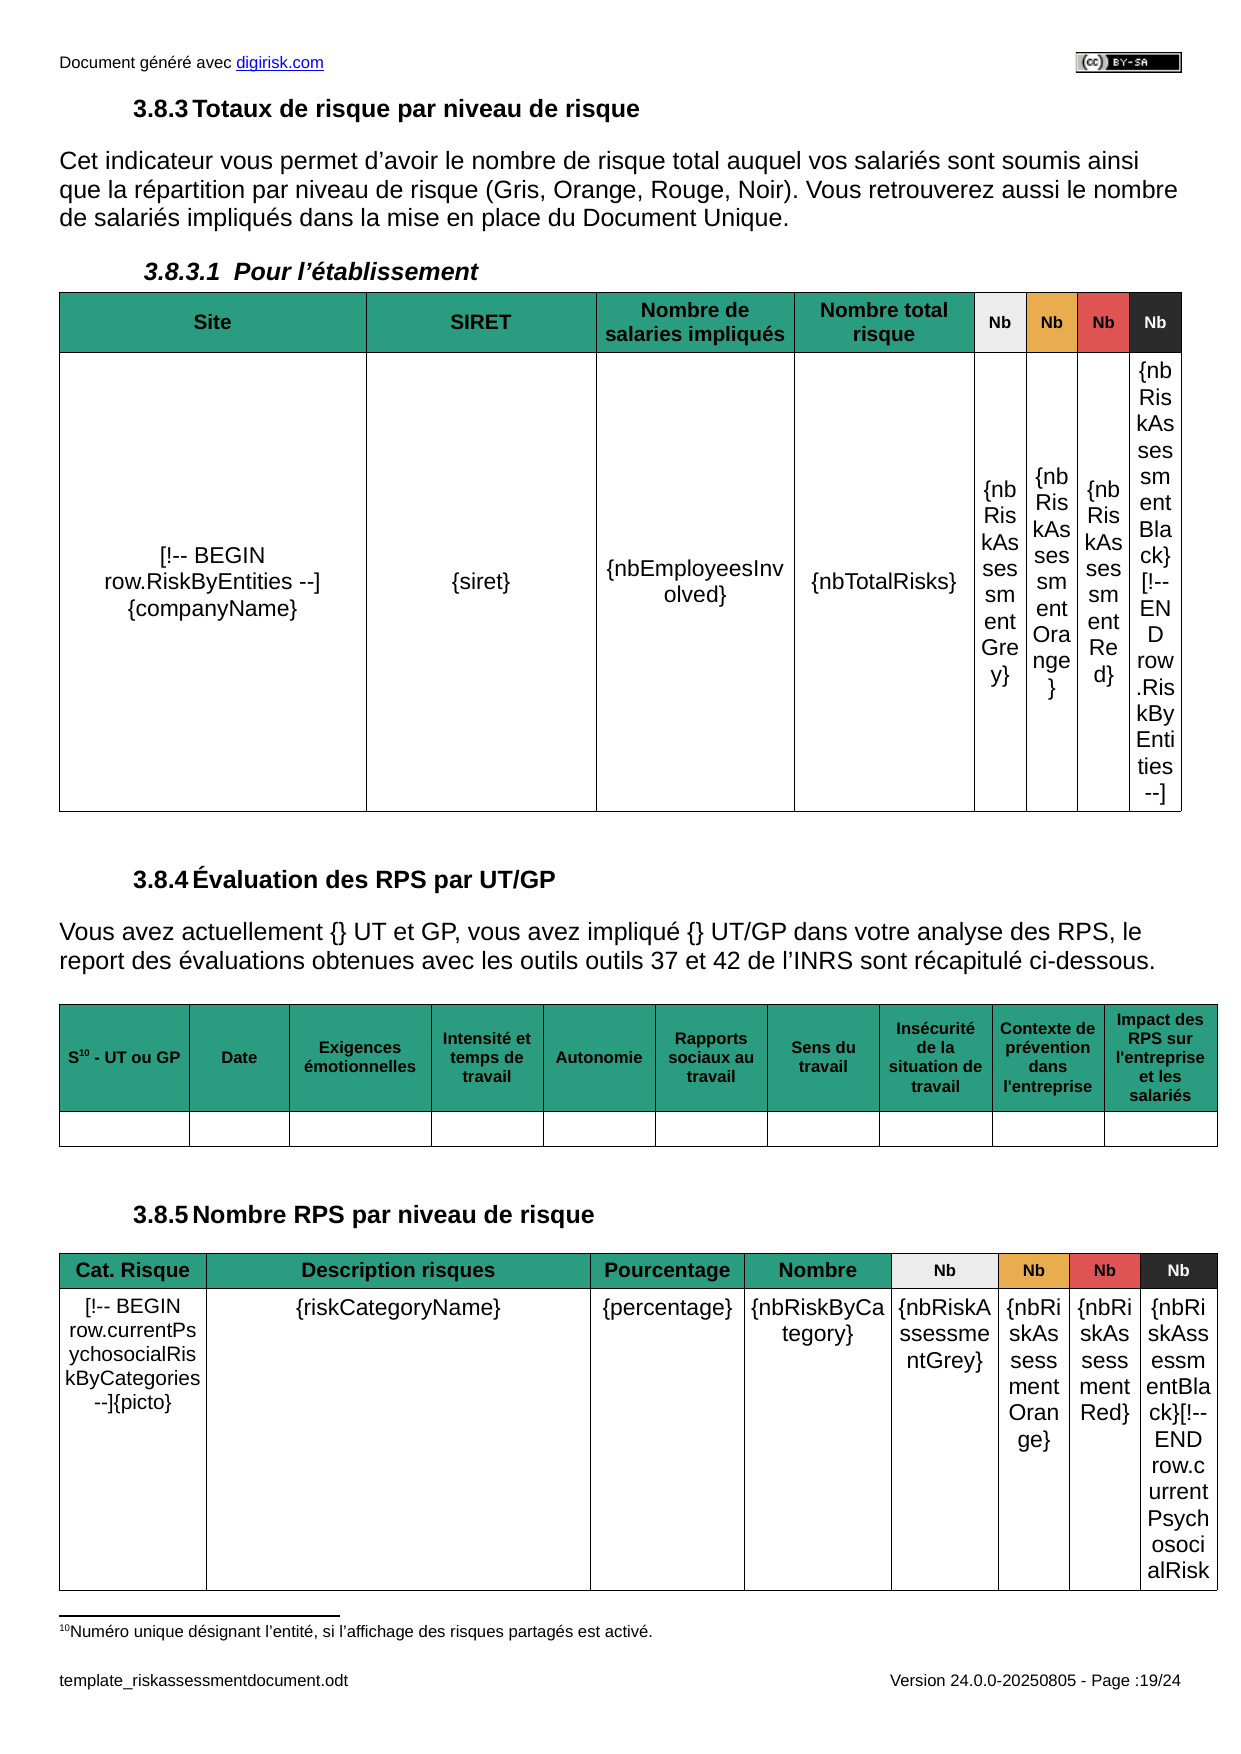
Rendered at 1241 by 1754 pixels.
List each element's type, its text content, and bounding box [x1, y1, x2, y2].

table_header Sens du travail [768, 1005, 879, 1111]
table_header SIRET [367, 293, 596, 352]
table_cell [60, 1112, 189, 1146]
table_cell [1105, 1112, 1217, 1146]
table_header Nb [892, 1254, 998, 1288]
table_header Nb [975, 293, 1026, 352]
table_cell [993, 1112, 1104, 1146]
table_cell [432, 1112, 543, 1146]
table_cell [!-- BEGIN row.RiskByEntities --]{companyName} [60, 353, 366, 811]
table_cell {nbTotalRisks} [795, 353, 974, 811]
table_cell {nbRiskAssessmentBlack}[!-- END row.RiskByEntities --] [1130, 353, 1181, 811]
subtitle Totaux de risque par niveau de risque [133, 93, 1181, 122]
table_cell [190, 1112, 289, 1146]
table_cell {nbRiskAssessmentOrange} [1027, 353, 1077, 811]
table_cell [544, 1112, 655, 1146]
table_cell {percentage} [591, 1289, 744, 1589]
table_header Date [190, 1005, 289, 1111]
table_cell {riskCategoryName} [207, 1289, 590, 1589]
table_header Nombre de salaries impliqués [597, 293, 794, 352]
table_cell [!-- BEGIN row.currentPsychosocialRiskByCategories --]{picto} [60, 1289, 206, 1589]
table_header S - UT ou GP [60, 1005, 189, 1111]
table_cell [656, 1112, 767, 1146]
table_cell {nbRiskAssessmentGrey} [975, 353, 1026, 811]
table_header Nb [999, 1254, 1069, 1288]
table_header Pourcentage [591, 1254, 744, 1288]
table_cell {nbRiskAssessmentBlack}[!-- END row.currentPsychosocialRisk [1141, 1289, 1217, 1589]
subtitle Pour l’établissement [144, 257, 1181, 286]
table_cell {nbRiskAssessmentRed} [1078, 353, 1129, 811]
table_header Contexte de prévention dans l'entreprise [993, 1005, 1104, 1111]
table_header Autonomie [544, 1005, 655, 1111]
table_header Site [60, 293, 366, 352]
subtitle Nombre RPS par niveau de risque [133, 1200, 1181, 1229]
table_header Nombre total risque [795, 293, 974, 352]
subtitle Évaluation des RPS par UT/GP [133, 865, 1181, 894]
table_header Impact des RPS sur l'entreprise et les salariés [1105, 1005, 1217, 1111]
picture [1075, 52, 1182, 73]
table_header Insécurité de la situation de travail [880, 1005, 992, 1111]
table_header Exigences émotionnelles [290, 1005, 431, 1111]
text Cet indicateur vous permet d’avoir le nombre de risque total auquel vos salariés sont soumis ainsi que la répartition par niveau de risque (Gris, Orange, Rouge, Noir). Vous retrouverez aussi le nombre de salariés impliqués dans la mise en place du Document Unique. [59, 146, 1181, 232]
table_header Description risques [207, 1254, 590, 1288]
table_cell {nbRiskByCategory} [745, 1289, 891, 1589]
table_cell [880, 1112, 992, 1146]
table_header Nb [1078, 293, 1129, 352]
table_cell [290, 1112, 431, 1146]
text Vous avez actuellement {} UT et GP, vous avez impliqué {} UT/GP dans votre analyse des RPS, le report des évaluations obtenues avec les outils outils 37 et 42 de l’INRS sont récapitulé ci-dessous. [59, 917, 1181, 975]
table_header Nombre [745, 1254, 891, 1288]
table_cell {siret} [367, 353, 596, 811]
table_header Intensité et temps de travail [432, 1005, 543, 1111]
table_cell [768, 1112, 879, 1146]
table_cell {nbRiskAssessmentRed} [1070, 1289, 1140, 1589]
table_header Nb [1141, 1254, 1217, 1288]
table_header Nb [1130, 293, 1181, 352]
table_header Nb [1027, 293, 1077, 352]
table_cell {nbRiskAssessmentOrange} [999, 1289, 1069, 1589]
table_header Rapports sociaux au travail [656, 1005, 767, 1111]
table_header Nb [1070, 1254, 1140, 1288]
table_cell {nbRiskAssessmentGrey} [892, 1289, 998, 1589]
table_cell {nbEmployeesInvolved} [597, 353, 794, 811]
table_header Cat. Risque [60, 1254, 206, 1288]
